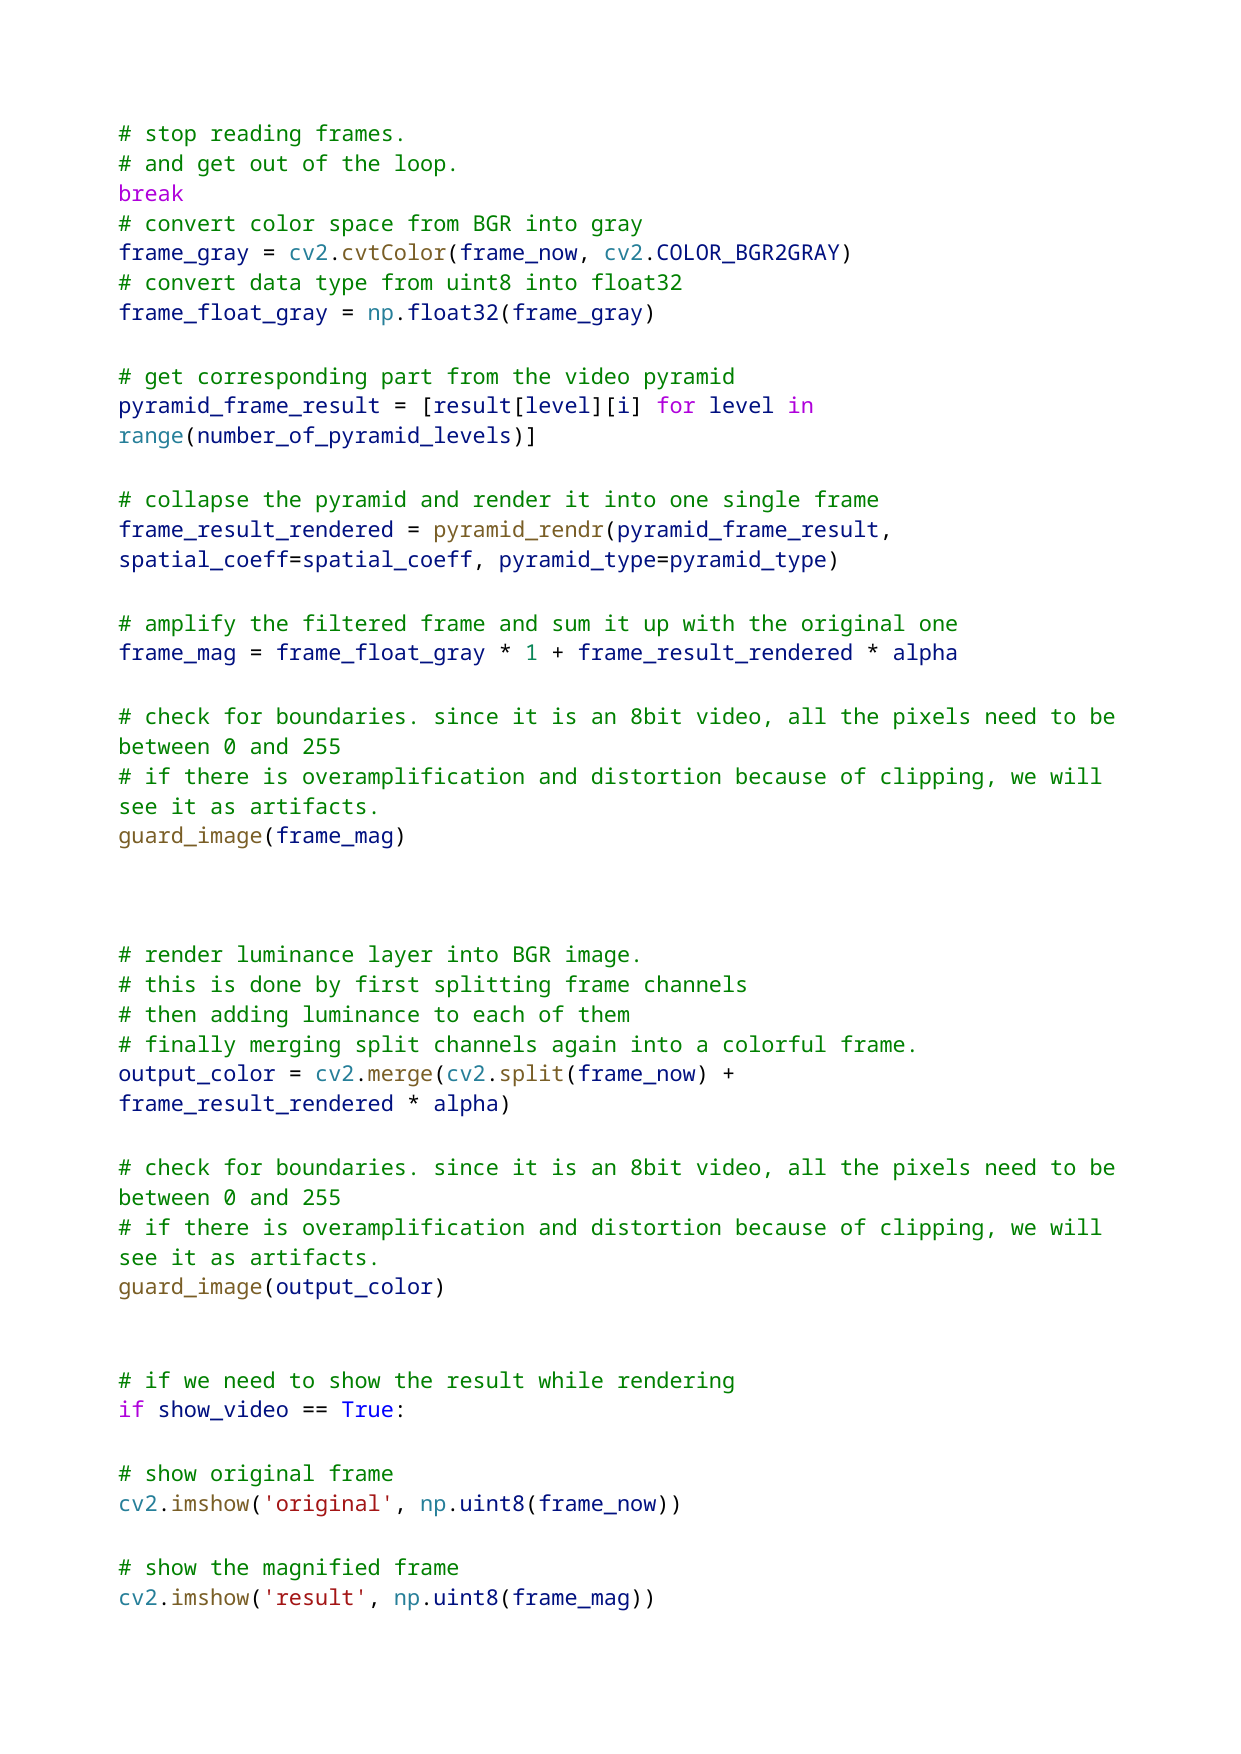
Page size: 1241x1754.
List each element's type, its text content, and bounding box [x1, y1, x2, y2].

text # finally merging split channels again into a colorful frame. [118, 1029, 1122, 1058]
text frame_result_rendered * alpha) [118, 1088, 1122, 1118]
text # get corresponding part from the video pyramid [118, 361, 1122, 391]
text guard_image(output_color) [118, 1271, 1122, 1301]
text pyramid_frame_result = [result[level][i] for level in range(number_of_pyramid_levels)] [118, 391, 1122, 450]
text frame_float_gray = np.float32(frame_gray) [118, 297, 1122, 327]
text frame_result_rendered = pyramid_rendr(pyramid_frame_result, spatial_coeff=spatial_coeff, pyramid_type=pyramid_type) [118, 514, 1122, 573]
text # check for boundaries. since it is an 8bit video, all the pixels need to be between 0 and 255 [118, 701, 1122, 761]
text # then adding luminance to each of them [118, 999, 1122, 1029]
text # render luminance layer into BGR image. [118, 939, 1122, 969]
text # convert color space from BGR into gray [118, 207, 1122, 237]
text # show the magnified frame [118, 1552, 1122, 1582]
text if show_video == True: [118, 1394, 1122, 1424]
text # if there is overamplification and distortion because of clipping, we will see it as artifacts. [118, 761, 1122, 820]
text # this is done by first splitting frame channels [118, 969, 1122, 999]
text # if there is overamplification and distortion because of clipping, we will see it as artifacts. [118, 1212, 1122, 1271]
text cv2.imshow('result', np.uint8(frame_mag)) [118, 1582, 1122, 1611]
text # and get out of the loop. [118, 148, 1122, 178]
text # check for boundaries. since it is an 8bit video, all the pixels need to be between 0 and 255 [118, 1152, 1122, 1212]
text output_color = cv2.merge(cv2.split(frame_now) + [118, 1058, 1122, 1088]
text frame_mag = frame_float_gray * 1 + frame_result_rendered * alpha [118, 637, 1122, 667]
text break [118, 178, 1122, 207]
text guard_image(frame_mag) [118, 820, 1122, 850]
text # stop reading frames. [118, 118, 1122, 148]
text # if we need to show the result while rendering [118, 1364, 1122, 1394]
text frame_gray = cv2.cvtColor(frame_now, cv2.COLOR_BGR2GRAY) [118, 237, 1122, 267]
text cv2.imshow('original', np.uint8(frame_now)) [118, 1488, 1122, 1518]
text # show original frame [118, 1458, 1122, 1488]
text # amplify the filtered frame and sum it up with the original one [118, 608, 1122, 637]
text # convert data type from uint8 into float32 [118, 267, 1122, 297]
text # collapse the pyramid and render it into one single frame [118, 484, 1122, 514]
